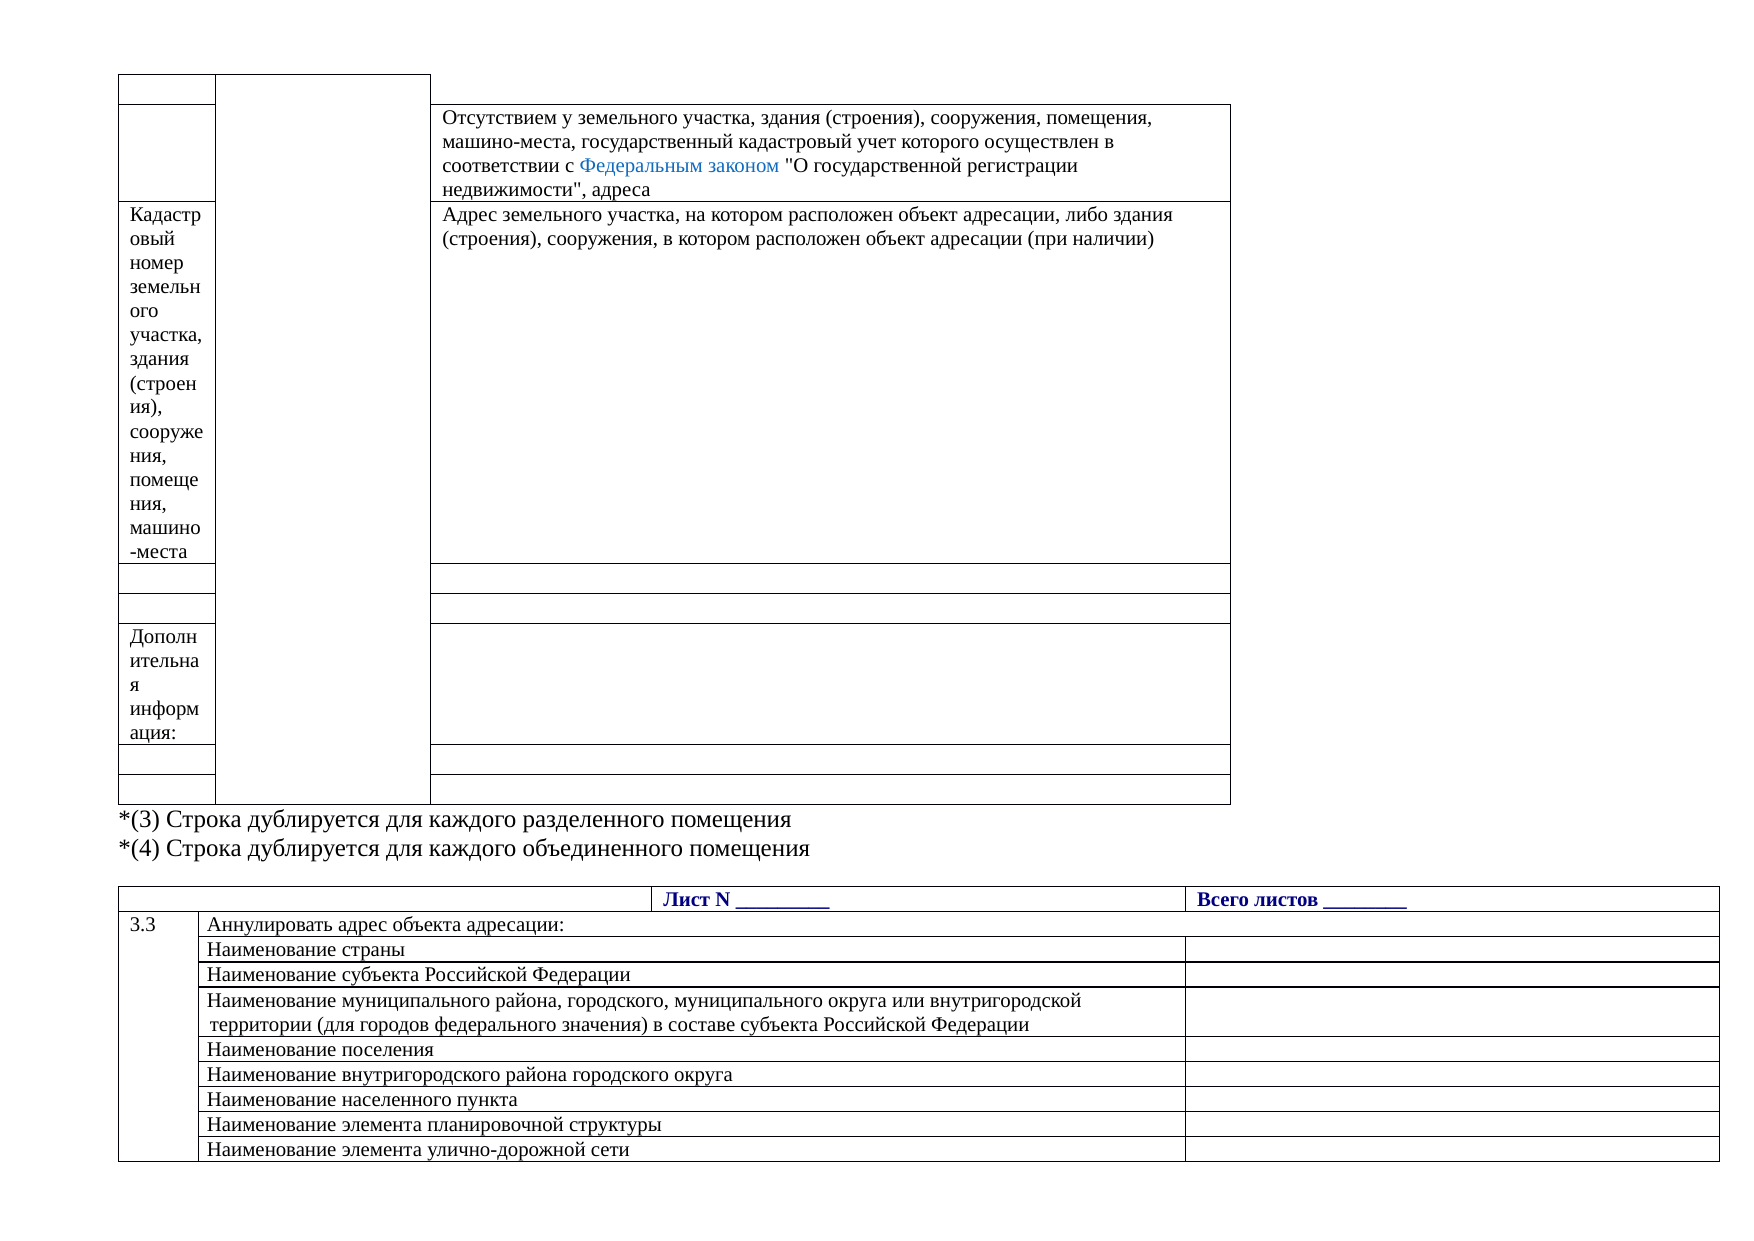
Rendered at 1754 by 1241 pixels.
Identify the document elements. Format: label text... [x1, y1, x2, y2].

table_cell [119, 75, 215, 104]
table_cell [1186, 1137, 1719, 1161]
table_cell [1186, 963, 1719, 986]
table_cell Аннулировать адрес объекта адресации: [199, 912, 1719, 936]
table_header Всего листов ________ [1186, 887, 1719, 911]
table_cell Наименование элемента планировочной структуры [199, 1112, 1185, 1136]
table_cell Кадастровый номер земельного участка, здания (строения), сооружения, помещения, машино-места [119, 202, 215, 563]
table_cell Наименование поселения [199, 1037, 1185, 1061]
table_cell [119, 775, 215, 803]
table_cell Отсутствием у земельного участка, здания (строения), сооружения, помещения, машино-места, государственный кадастровый учет которого осуществлен в соответствии с Федеральным законом "О государственной регистрации недвижимости", адреса [431, 105, 1230, 201]
table_cell [119, 564, 215, 593]
text *(4) Строка дублируется для каждого объединенного помещения [118, 833, 1695, 862]
table_cell [119, 105, 215, 201]
table_cell [1186, 1112, 1719, 1136]
table_cell [1186, 1087, 1719, 1111]
table_cell [431, 564, 1230, 593]
table_cell [431, 74, 1716, 104]
table_cell [1231, 623, 1716, 744]
text *(3) Строка дублируется для каждого разделенного помещения [118, 804, 1695, 833]
table_cell [1231, 104, 1716, 201]
table_cell Наименование населенного пункта [199, 1087, 1185, 1111]
table_cell [431, 594, 1230, 622]
table_cell [1231, 744, 1716, 774]
table_cell [431, 775, 1230, 803]
table_cell Наименование субъекта Российской Федерации [199, 963, 1185, 986]
table_header Лист N _________ [652, 887, 1185, 911]
table_cell Адрес земельного участка, на котором расположен объект адресации, либо здания (строения), сооружения, в котором расположен объект адресации (при наличии) [431, 202, 1230, 563]
table_cell Наименование муниципального района, городского, муниципального округа или внутригородской территории (для городов федерального значения) в составе субъекта Российской Федерации [199, 988, 1185, 1036]
table_cell [431, 745, 1230, 774]
table_cell [119, 745, 215, 774]
table_cell [1186, 937, 1719, 961]
table_cell [1231, 563, 1716, 593]
table_cell [1231, 201, 1716, 563]
table_cell [1186, 1062, 1719, 1086]
table_cell Дополнительная информация: [119, 624, 215, 744]
table_cell Наименование элемента улично-дорожной сети [199, 1137, 1185, 1161]
table_cell [1231, 593, 1716, 622]
table_cell [1231, 774, 1716, 803]
table_cell Наименование внутригородского района городского округа [199, 1062, 1185, 1086]
table_cell 3.3 [119, 912, 198, 1161]
table_cell [1186, 988, 1719, 1036]
table_cell [431, 624, 1230, 744]
table_header [119, 887, 651, 911]
table_cell Наименование страны [199, 937, 1185, 961]
table_cell [119, 594, 215, 622]
table_cell [1186, 1037, 1719, 1061]
